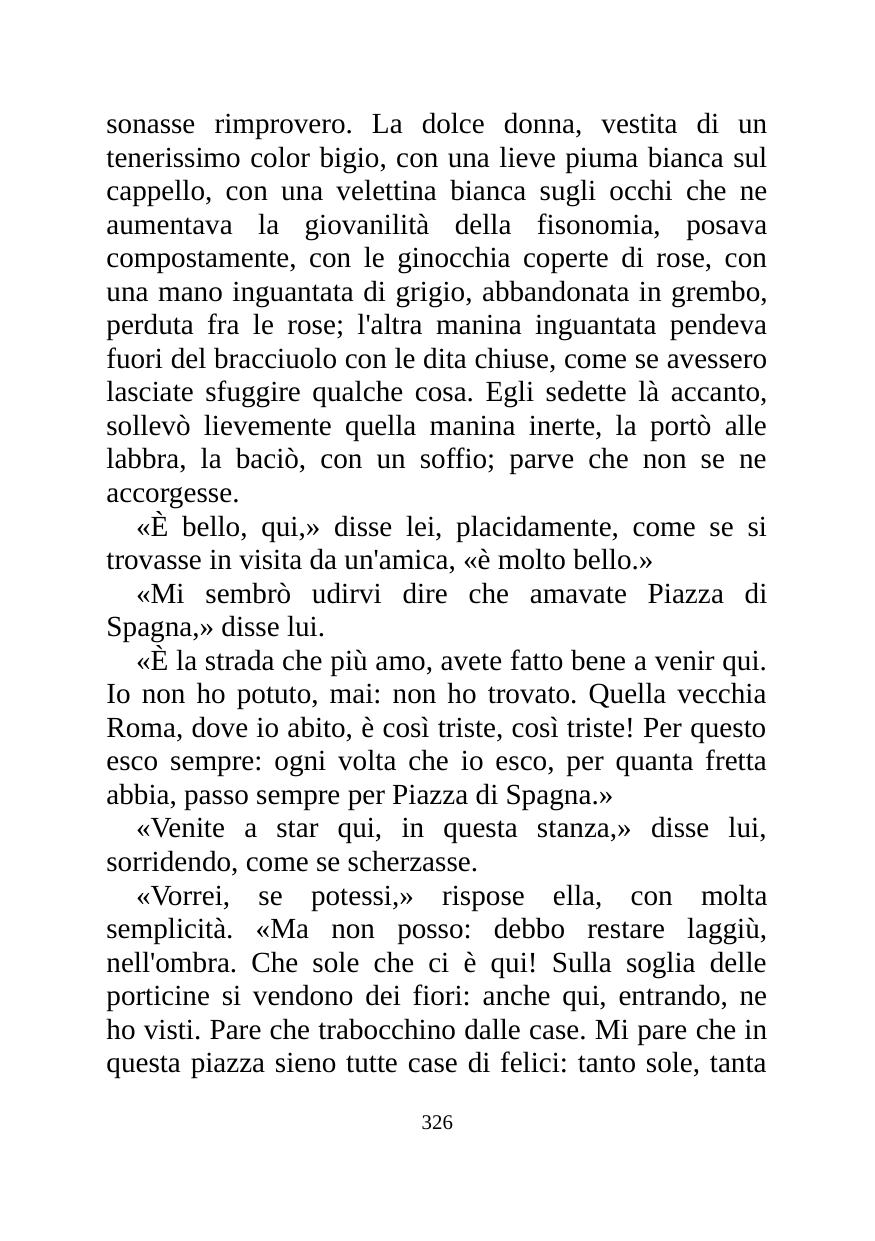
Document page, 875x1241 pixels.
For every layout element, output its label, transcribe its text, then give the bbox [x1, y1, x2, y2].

text «Venite a star qui, in questa stanza,» disse lui, sorridendo, come se scherzasse. [106, 811, 768, 878]
text «È la strada che più amo, avete fatto bene a venir qui. Io non ho potuto, mai: non ho trovato. Quella vecchia Roma, dove io abito, è così triste, così triste! Per questo esco sempre: ogni volta che io esco, per quanta fretta abbia, passo sempre per Piazza di Spagna.» [106, 643, 768, 811]
text «Mi sembrò udirvi dire che amavate Piazza di Spagna,» disse lui. [106, 576, 768, 643]
text sonasse rimprovero. La dolce donna, vestita di un tenerissimo color bigio, con una lieve piuma bianca sul cappello, con una velettina bianca sugli occhi che ne aumentava la giovanilità della fisonomia, posava compostamente, con le ginocchia coperte di rose, con una mano inguantata di grigio, abbandonata in grembo, perduta fra le rose; l'altra manina inguantata pendeva fuori del bracciuolo con le dita chiuse, come se avessero lasciate sfuggire qualche cosa. Egli sedette là accanto, sollevò lievemente quella manina inerte, la portò alle labbra, la baciò, con un soffio; parve che non se ne accorgesse. [106, 106, 768, 509]
text «È bello, qui,» disse lei, placidamente, come se si trovasse in visita da un'amica, «è molto bello.» [106, 509, 768, 576]
text «Vorrei, se potessi,» rispose ella, con molta semplicità. «Ma non posso: debbo restare laggiù, nell'ombra. Che sole che ci è qui! Sulla soglia delle porticine si vendono dei fiori: anche qui, entrando, ne ho visti. Pare che trabocchino dalle case. Mi pare che in questa piazza sieno tutte case di felici: tanto sole, tanta [106, 878, 768, 1079]
